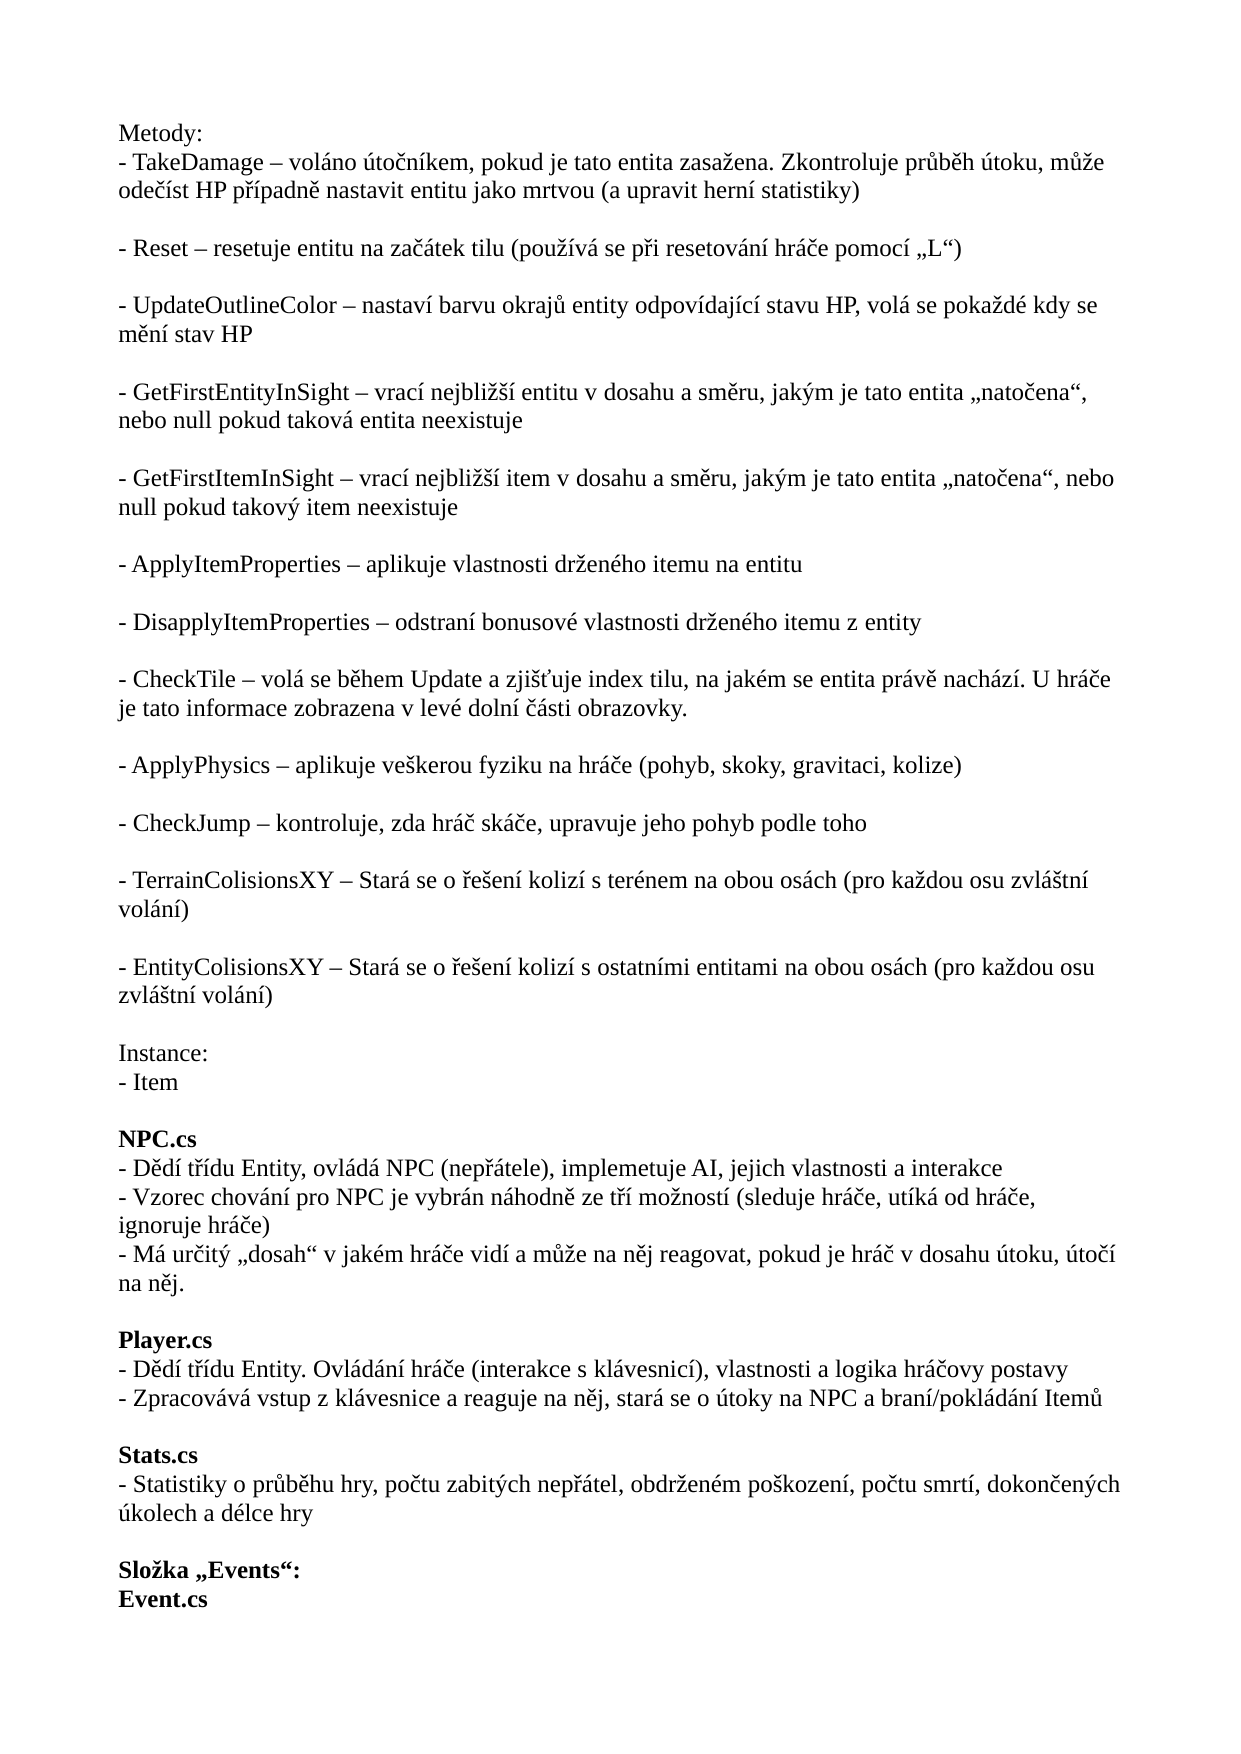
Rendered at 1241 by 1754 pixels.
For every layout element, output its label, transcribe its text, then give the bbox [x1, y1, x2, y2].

text - Zpracovává vstup z klávesnice a reaguje na něj, stará se o útoky na NPC a braní/pokládání Itemů [118, 1383, 1122, 1412]
text - DisapplyItemProperties – odstraní bonusové vlastnosti drženého itemu z entity [118, 607, 1122, 636]
text - TakeDamage – voláno útočníkem, pokud je tato entita zasažena. Zkontroluje průběh útoku, může odečíst HP případně nastavit entitu jako mrtvou (a upravit herní statistiky) [118, 147, 1122, 204]
text Složka „Events“: [118, 1556, 1122, 1584]
text - ApplyPhysics – aplikuje veškerou fyziku na hráče (pohyb, skoky, gravitaci, kolize) [118, 751, 1122, 779]
text - GetFirstItemInSight – vrací nejbližší item v dosahu a směru, jakým je tato entita „natočena“, nebo null pokud takový item neexistuje [118, 463, 1122, 521]
text - CheckTile – volá se během Update a zjišťuje index tilu, na jakém se entita právě nachází. U hráče je tato informace zobrazena v levé dolní části obrazovky. [118, 664, 1122, 722]
text Event.cs [118, 1584, 1122, 1613]
text - GetFirstEntityInSight – vrací nejbližší entitu v dosahu a směru, jakým je tato entita „natočena“, nebo null pokud taková entita neexistuje [118, 377, 1122, 434]
text - ApplyItemProperties – aplikuje vlastnosti drženého itemu na entitu [118, 549, 1122, 578]
text - Reset – resetuje entitu na začátek tilu (používá se při resetování hráče pomocí „L“) [118, 233, 1122, 262]
text - EntityColisionsXY – Stará se o řešení kolizí s ostatními entitami na obou osách (pro každou osu zvláštní volání) [118, 952, 1122, 1009]
text Player.cs [118, 1326, 1122, 1354]
text - TerrainColisionsXY – Stará se o řešení kolizí s terénem na obou osách (pro každou osu zvláštní volání) [118, 866, 1122, 923]
text - Dědí třídu Entity, ovládá NPC (nepřátele), implemetuje AI, jejich vlastnosti a interakce - Vzorec chování pro NPC je vybrán náhodně ze tří možností (sleduje hráče, utíká od hráče, ignoruje hráče) - Má určitý „dosah“ v jakém hráče vidí a může na něj reagovat, pokud je hráč v dosahu útoku, útočí na něj. [118, 1153, 1122, 1297]
text - Statistiky o průběhu hry, počtu zabitých nepřátel, obdrženém poškození, počtu smrtí, dokončených úkolech a délce hry [118, 1469, 1122, 1527]
text Stats.cs [118, 1441, 1122, 1469]
text NPC.cs [118, 1124, 1122, 1153]
text Metody: [118, 118, 1122, 147]
text - Item [118, 1067, 1122, 1096]
text - UpdateOutlineColor – nastaví barvu okrajů entity odpovídající stavu HP, volá se pokaždé kdy se mění stav HP [118, 291, 1122, 348]
text - CheckJump – kontroluje, zda hráč skáče, upravuje jeho pohyb podle toho [118, 808, 1122, 837]
text - Dědí třídu Entity. Ovládání hráče (interakce s klávesnicí), vlastnosti a logika hráčovy postavy [118, 1354, 1122, 1383]
text Instance: [118, 1038, 1122, 1067]
